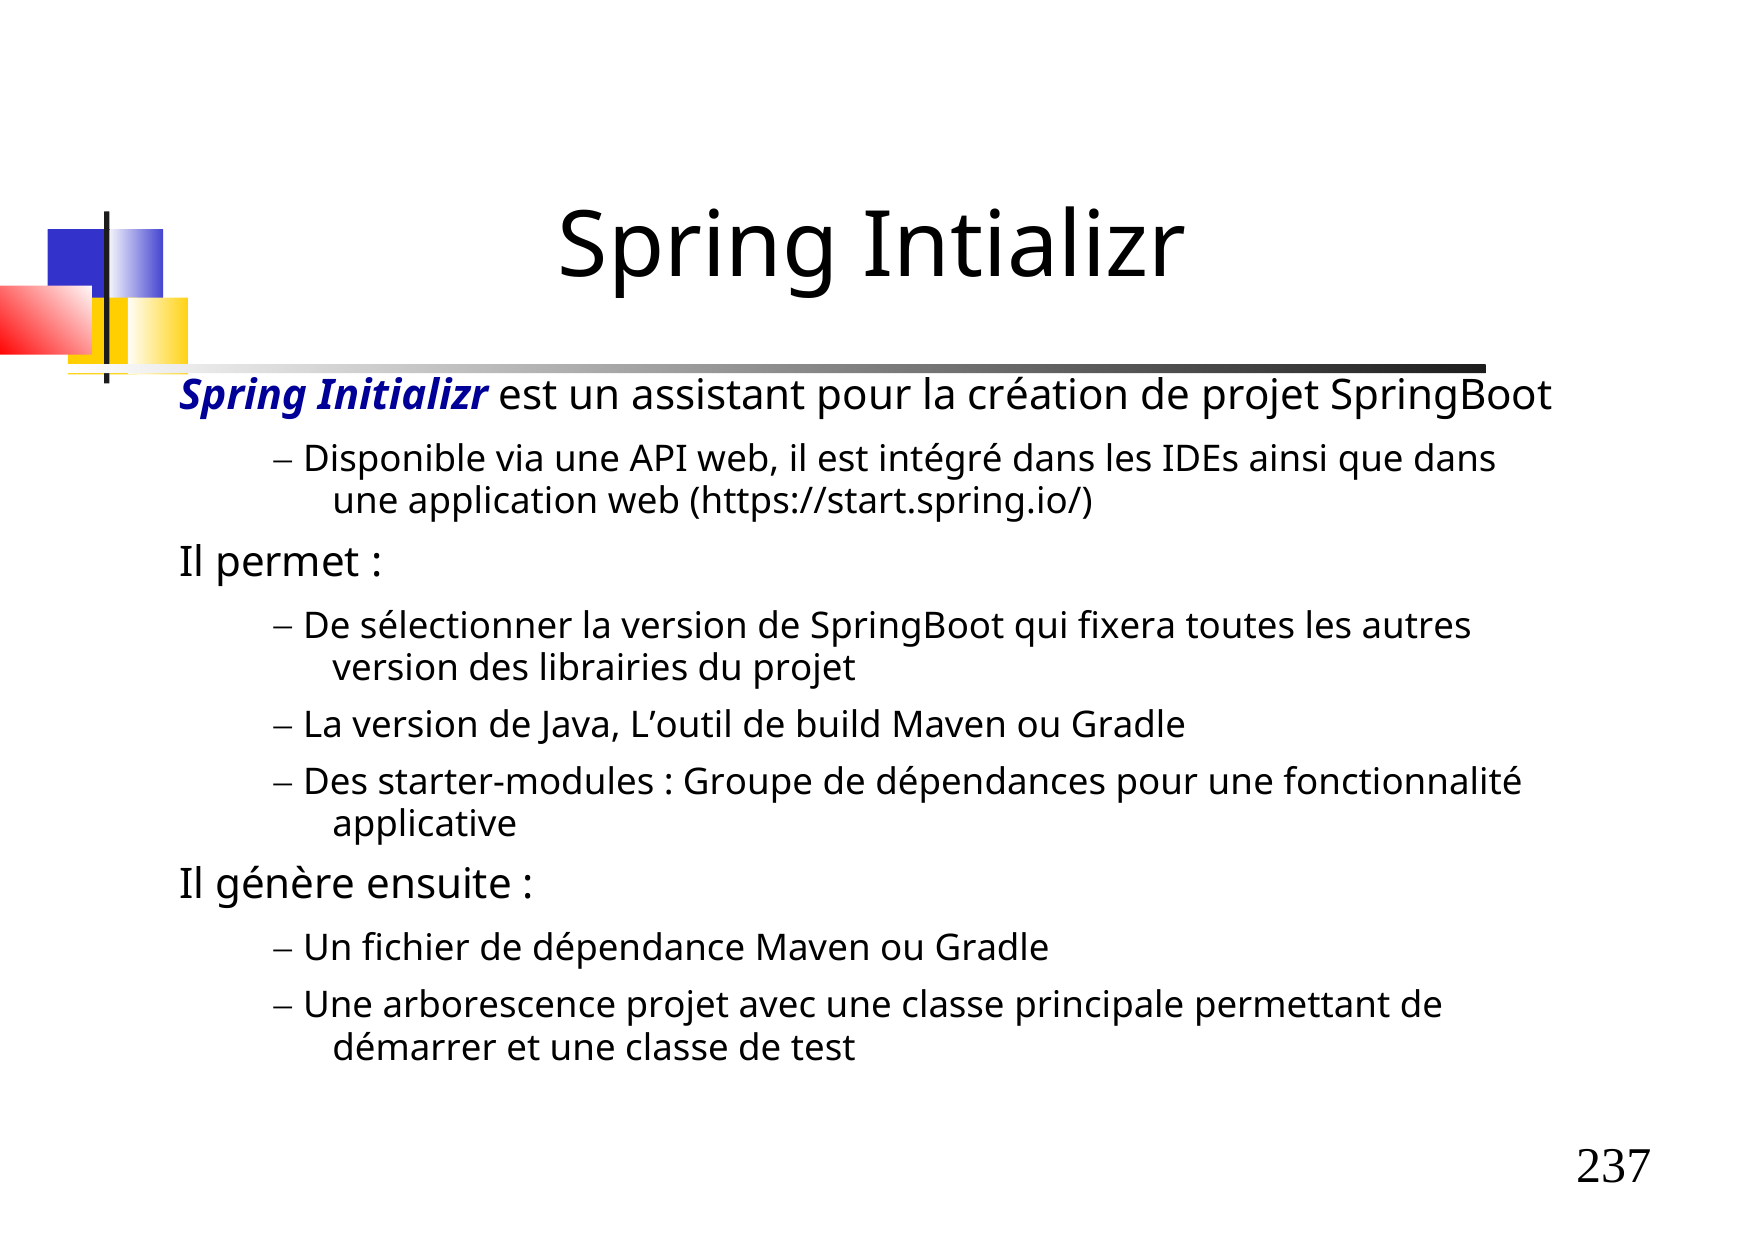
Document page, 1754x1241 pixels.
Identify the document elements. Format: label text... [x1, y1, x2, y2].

title Spring Intializr [179, 139, 1567, 351]
list Spring Initializr est un assistant pour la création de projet SpringBoot Disponible via une API web, il est intégré dans les IDEs ainsi que dans une application web (https://start.spring.io/) Il permet : De sélectionner la version de SpringBoot qui fixera toutes les autres version des librairies du projet La version de Java, L’outil de build Maven ou Gradle Des starter-modules : Groupe de dépendances pour une fonctionnalité applicative Il génère ensuite : Un fichier de dépendance Maven ou Gradle Une arborescence projet avec une classe principale permettant de démarrer et une classe de test [179, 371, 1567, 1091]
